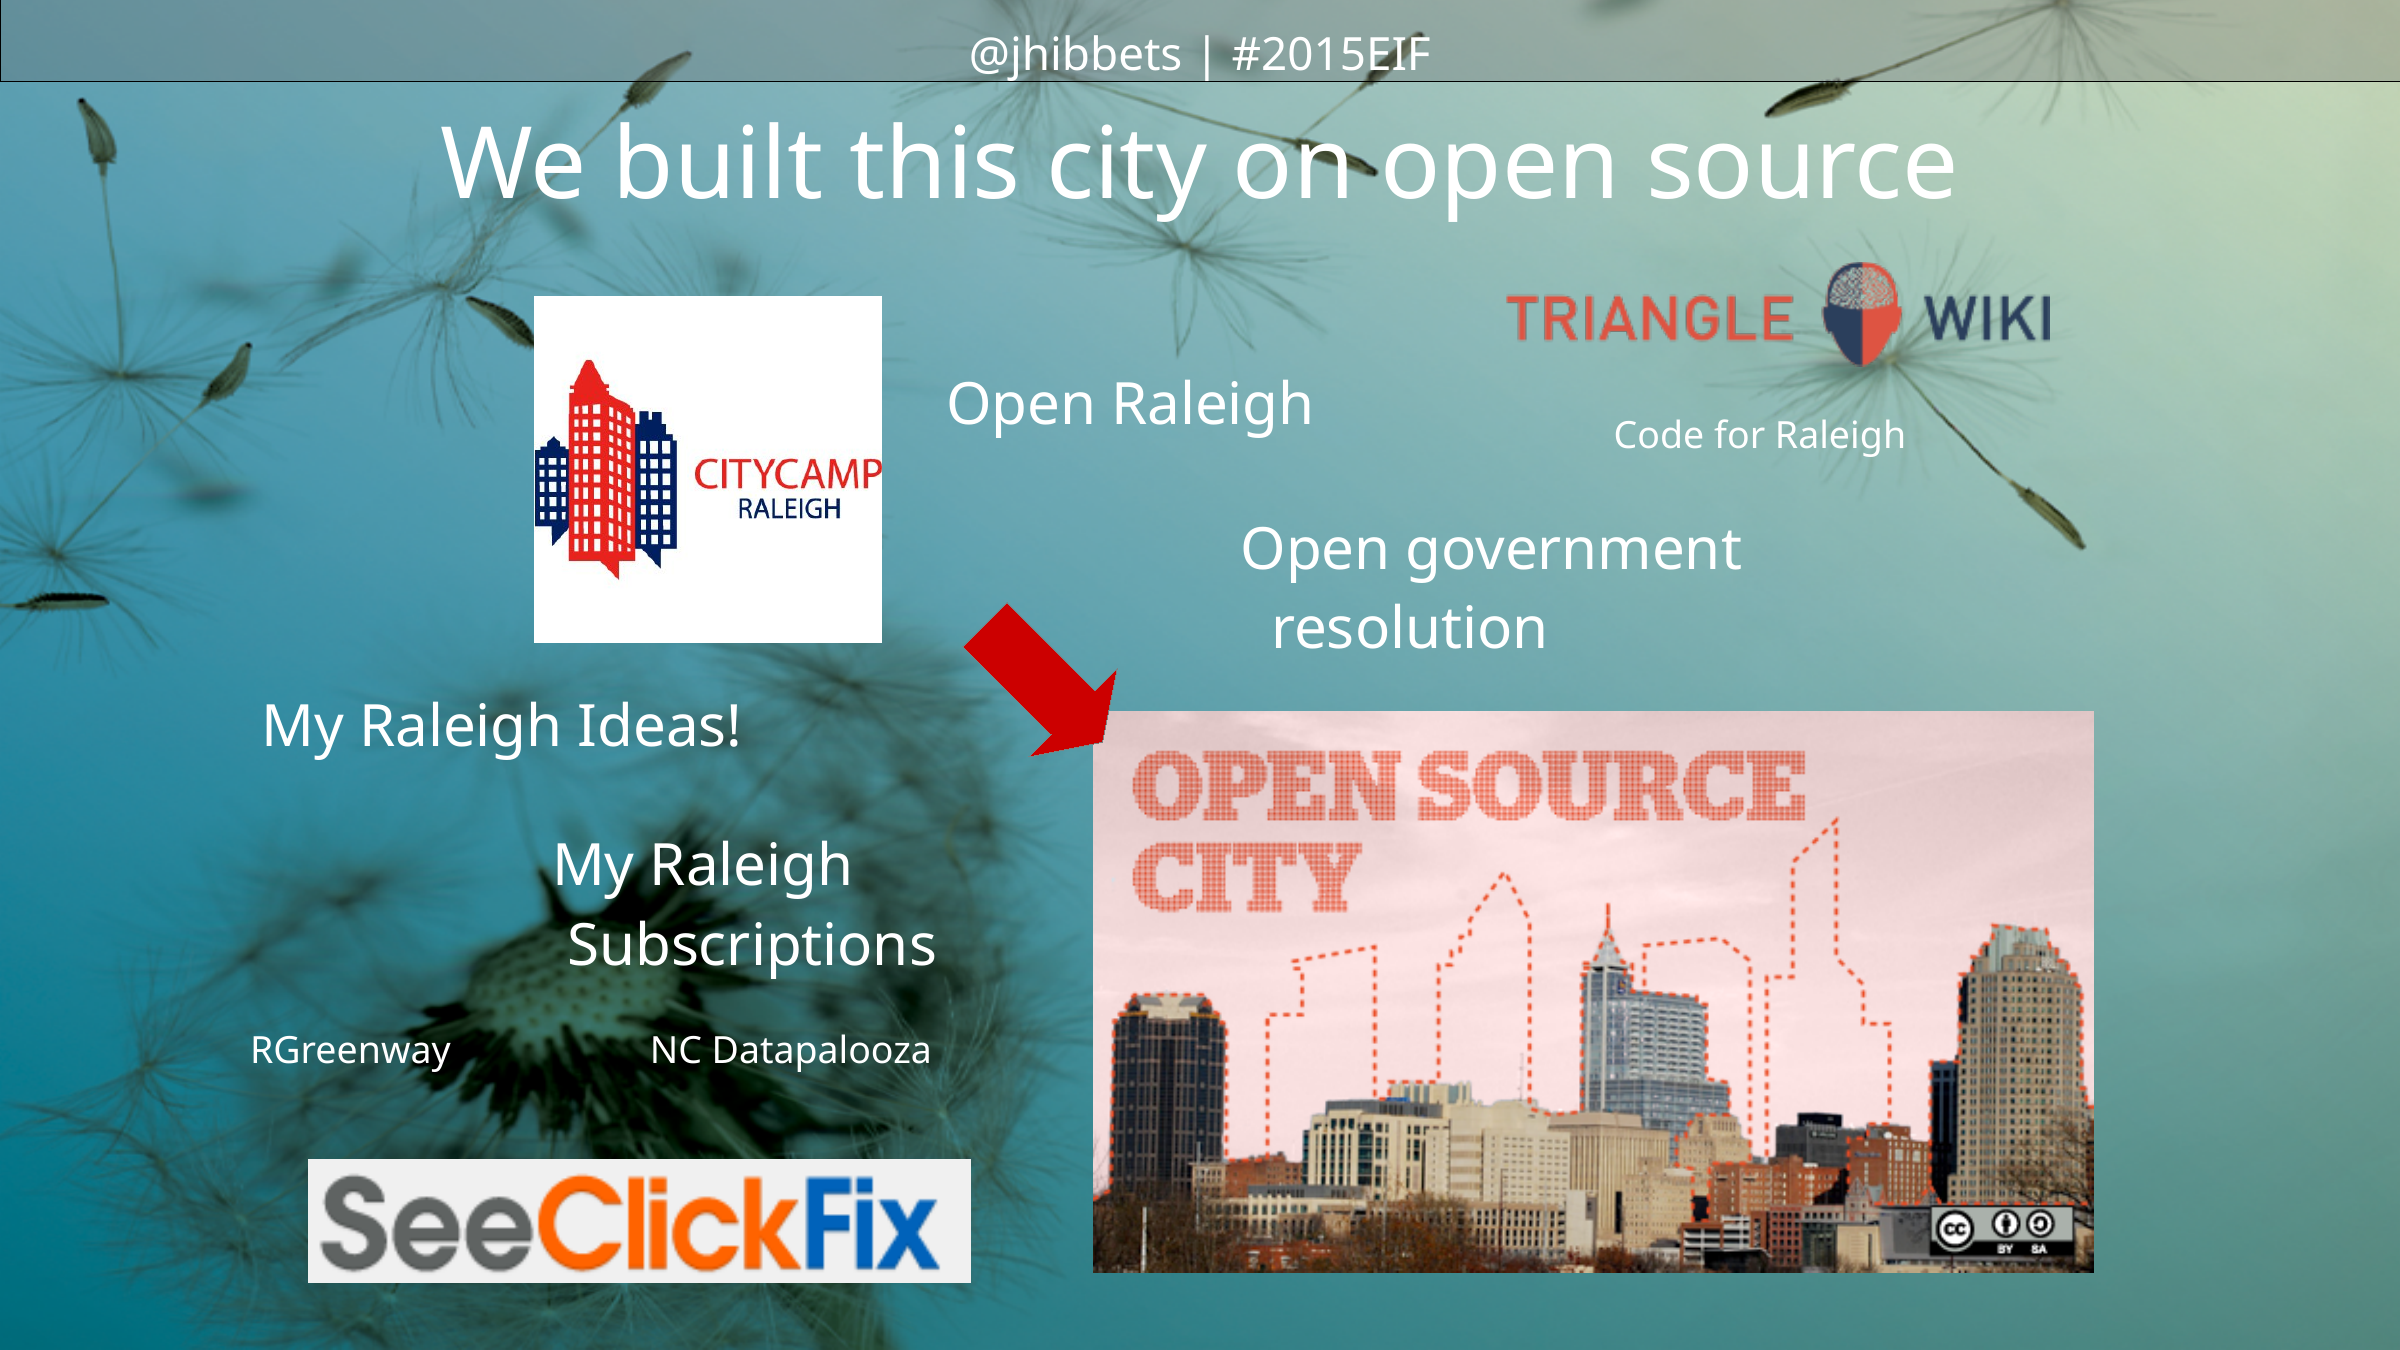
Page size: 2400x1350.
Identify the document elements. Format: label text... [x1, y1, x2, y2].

text_box RGreenway [235, 1016, 524, 1087]
text_box Code for Raleigh [1598, 400, 2002, 471]
text_box [962, 602, 1118, 757]
picture [0, 82, 2400, 1350]
text_box My Raleigh Subscriptions [537, 816, 1062, 995]
text_box Open Raleigh [931, 354, 1425, 454]
title We built this city on open source [120, 38, 2281, 282]
text_box My Raleigh Ideas! [246, 676, 876, 776]
text_box NC Datapalooza [635, 1016, 1021, 1087]
text_box Open government resolution [1225, 499, 1883, 678]
